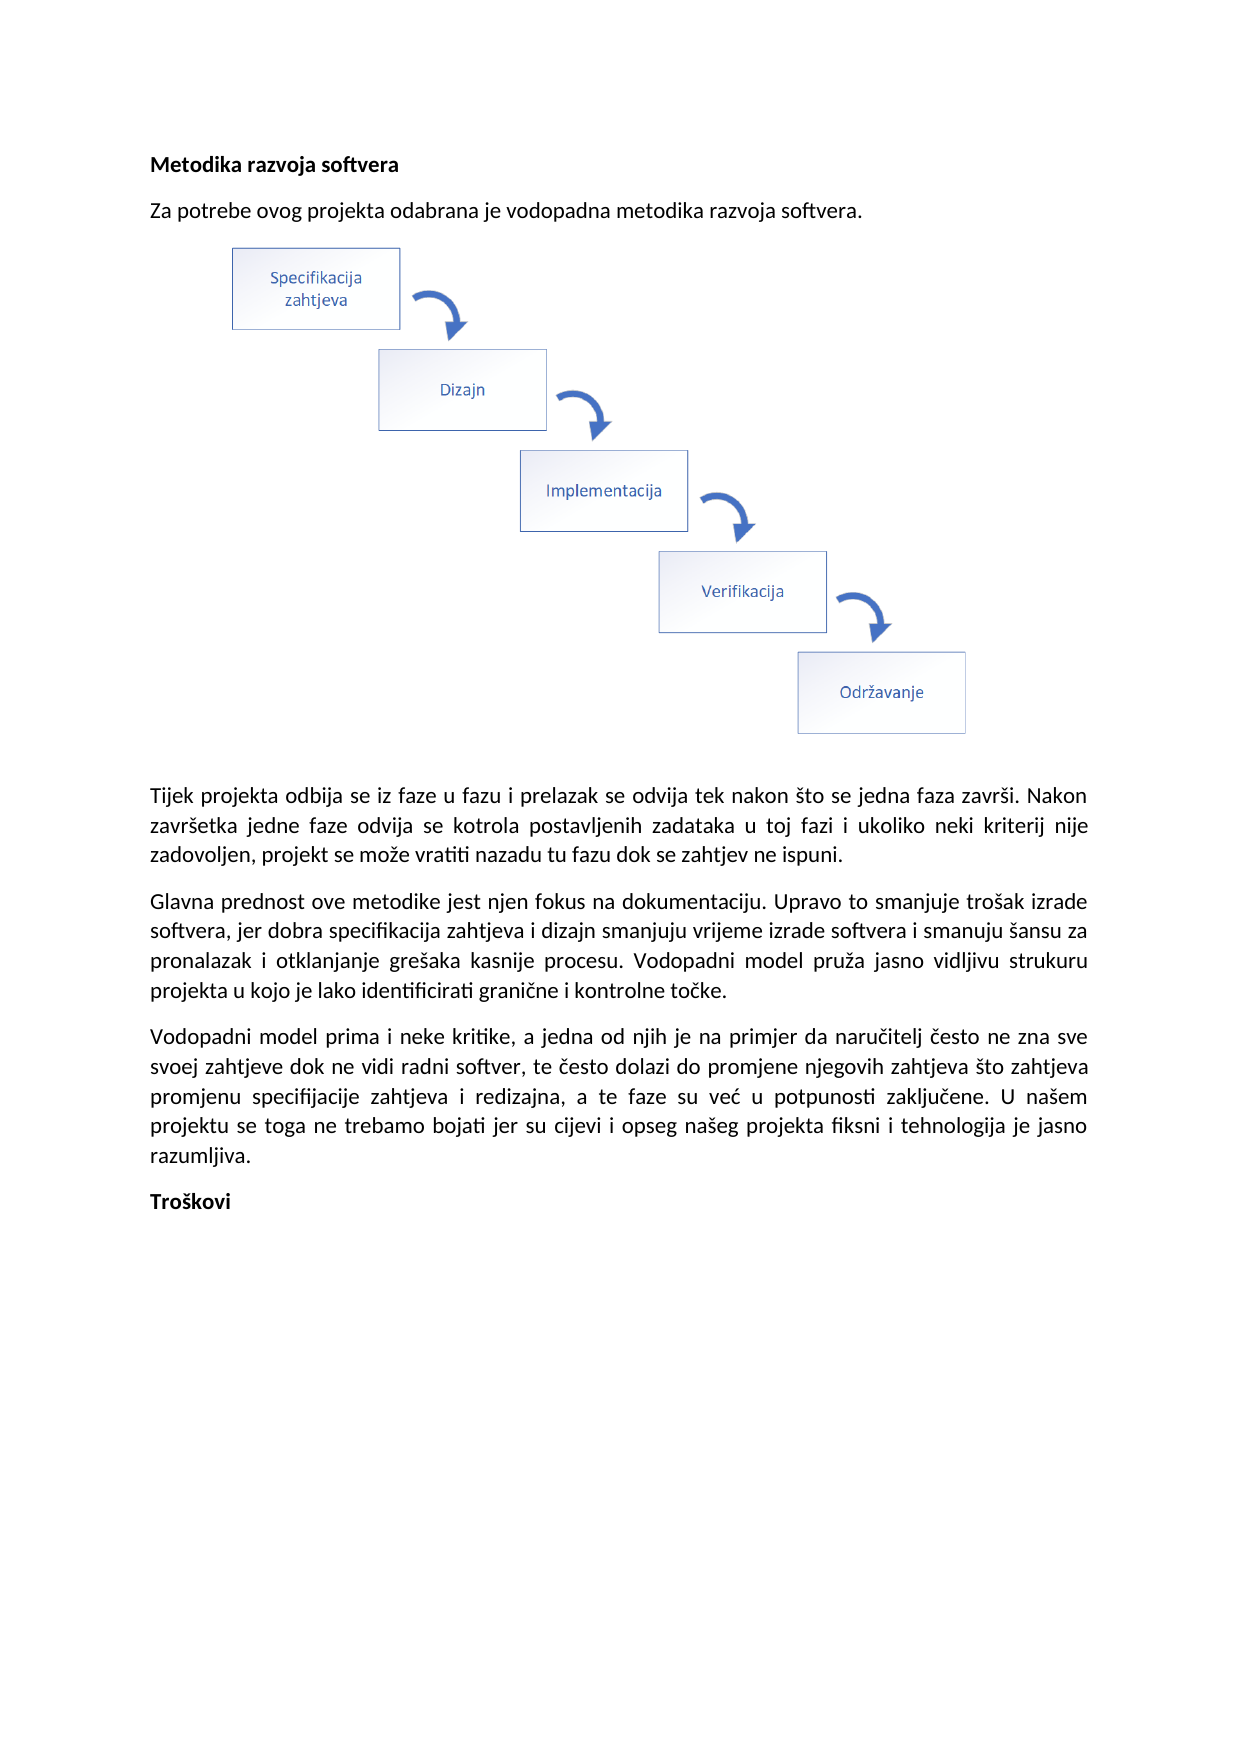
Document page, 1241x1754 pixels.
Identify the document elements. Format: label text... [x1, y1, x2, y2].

text Tijek projekta odbija se iz faze u fazu i prelazak se odvija tek nakon što se jedna faza završi. Nakon završetka jedne faze odvija se kotrola postavljenih zadataka u toj fazi i ukoliko neki kriterij nije zadovoljen, projekt se može vratiti nazadu tu fazu dok se zahtjev ne ispuni. [150, 781, 1090, 869]
text Vodopadni model prima i neke kritike, a jedna od njih je na primjer da naručitelj često ne zna sve svoej zahtjeve dok ne vidi radni softver, te često dolazi do promjene njegovih zahtjeva što zahtjeva promjenu specifijacije zahtjeva i redizajna, a te faze su već u potpunosti zaključene. U našem projektu se toga ne trebamo bojati jer su cijevi i opseg našeg projekta fiksni i tehnologija je jasno razumljiva. [150, 1022, 1090, 1169]
text Metodika razvoja softvera [150, 150, 1090, 178]
text Glavna prednost ove metodike jest njen fokus na dokumentaciju. Upravo to smanjuje trošak izrade softvera, jer dobra specifikacija zahtjeva i dizajn smanjuju vrijeme izrade softvera i smanuju šansu za pronalazak i otklanjanje grešaka kasnije procesu. Vodopadni model pruža jasno vidljivu strukuru projekta u kojo je lako identificirati granične i kontrolne točke. [150, 887, 1090, 1004]
text Troškovi [150, 1187, 1090, 1216]
text Za potrebe ovog projekta odabrana je vodopadna metodika razvoja softvera. [150, 196, 1090, 224]
